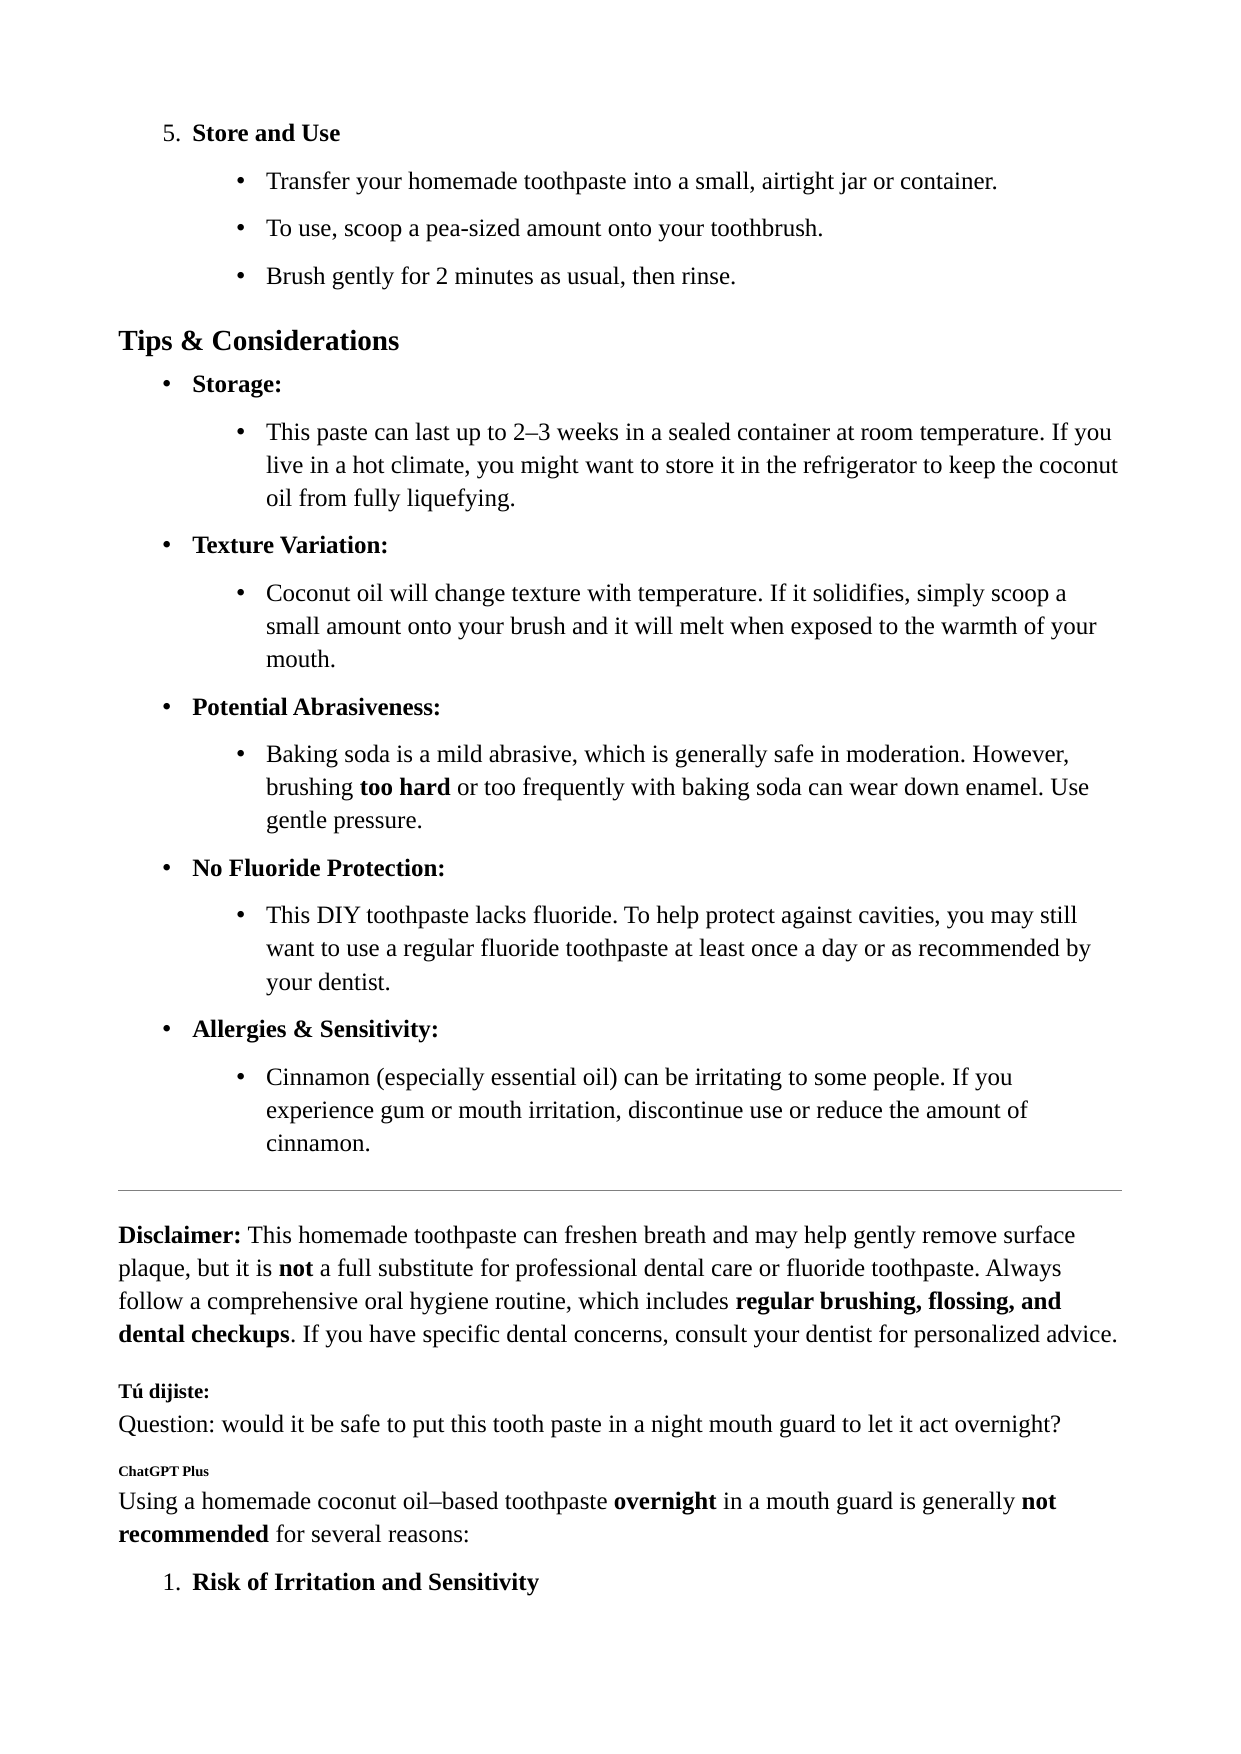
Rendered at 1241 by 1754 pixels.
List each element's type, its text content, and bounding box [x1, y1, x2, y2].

text Using a homemade coconut oil–based toothpaste overnight in a mouth guard is generally not recommended for several reasons: [118, 1486, 1122, 1548]
list No Fluoride Protection: [162, 853, 1122, 882]
list Allergies & Sensitivity: [162, 1014, 1122, 1043]
text Disclaimer: This homemade toothpaste can freshen breath and may help gently remove surface plaque, but it is not a full substitute for professional dental care or fluoride toothpaste. Always follow a comprehensive oral hygiene routine, which includes regular brushing, flossing, and dental checkups. If you have specific dental concerns, consult your dentist for personalized advice. [118, 1220, 1122, 1347]
list Risk of Irritation and Sensitivity [162, 1567, 1122, 1595]
list Baking soda is a mild abrasive, which is generally safe in moderation. However, brushing too hard or too frequently with baking soda can wear down enamel. Use gentle pressure. [236, 739, 1122, 834]
list This paste can last up to 2–3 weeks in a sealed container at room temperature. If you live in a hot climate, you might want to store it in the refrigerator to keep the coconut oil from fully liquefying. [236, 417, 1122, 512]
list This DIY toothpaste lacks fluoride. To help protect against cavities, you may still want to use a regular fluoride toothpaste at least once a day or as recommended by your dentist. [236, 901, 1122, 995]
list Potential Abrasiveness: [162, 692, 1122, 720]
list Brush gently for 2 minutes as usual, then rinse. [236, 261, 1122, 290]
list Coconut oil will change texture with temperature. If it solidifies, simply scoop a small amount onto your brush and it will melt when exposed to the warmth of your mouth. [236, 578, 1122, 673]
list Store and Use [162, 118, 1122, 147]
list Storage: [162, 369, 1122, 398]
text Question: would it be safe to put this tooth paste in a night mouth guard to let it act overnight? [118, 1409, 1122, 1438]
list Texture Variation: [162, 530, 1122, 559]
list Cinnamon (especially essential oil) can be irritating to some people. If you experience gum or mouth irritation, discontinue use or reduce the amount of cinnamon. [236, 1062, 1122, 1157]
subtitle Tú dijiste: [118, 1379, 1122, 1403]
list To use, scoop a pea-sized amount onto your toothbrush. [236, 213, 1122, 242]
subtitle Tips & Considerations [118, 323, 1122, 357]
subtitle ChatGPT Plus [118, 1463, 1122, 1480]
list Transfer your homemade toothpaste into a small, airtight jar or container. [236, 166, 1122, 194]
